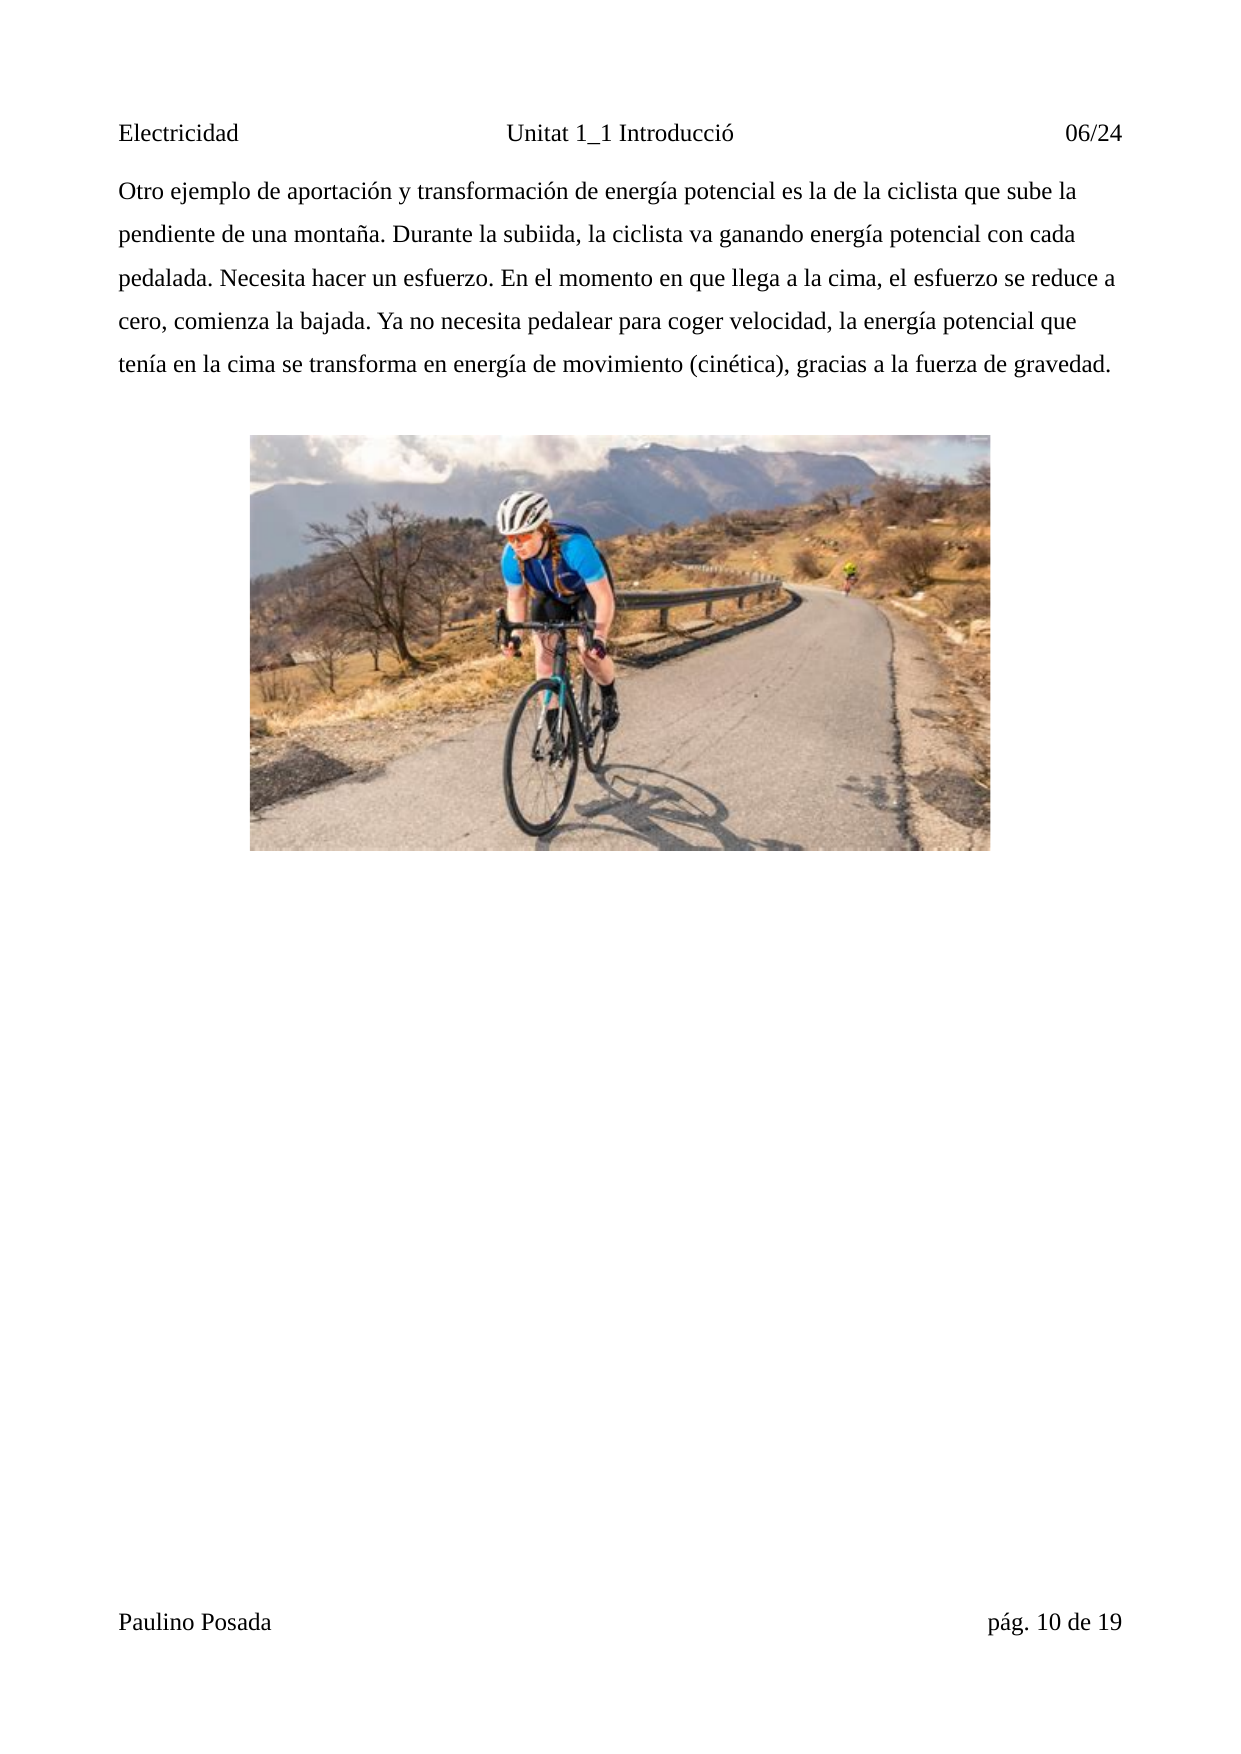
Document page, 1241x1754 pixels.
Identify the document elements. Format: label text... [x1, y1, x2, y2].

text Otro ejemplo de aportación y transformación de energía potencial es la de la ciclista que sube la pendiente de una montaña. Durante la subiida, la ciclista va ganando energía potencial con cada pedalada. Necesita hacer un esfuerzo. En el momento en que llega a la cima, el esfuerzo se reduce a cero, comienza la bajada. Ya no necesita pedalear para coger velocidad, la energía potencial que tenía en la cima se transforma en energía de movimiento (cinética), gracias a la fuerza de gravedad. [118, 176, 1122, 378]
picture [249, 435, 991, 851]
